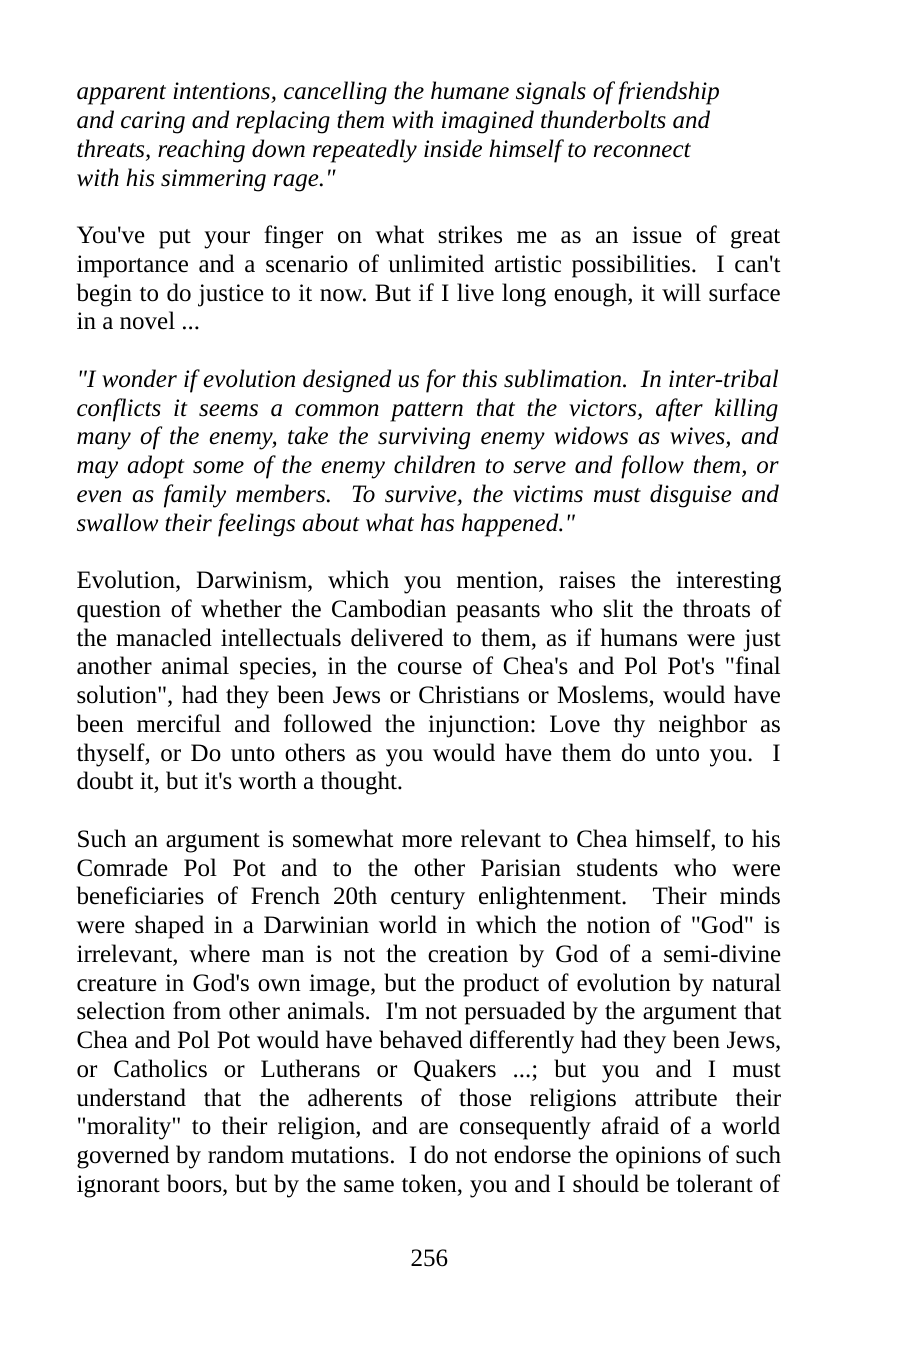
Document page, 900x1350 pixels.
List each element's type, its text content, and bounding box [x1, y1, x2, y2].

text and caring and replacing them with imagined thunderbolts and [76, 105, 782, 134]
text with his simmering rage." [76, 163, 782, 191]
text Such an argument is somewhat more relevant to Chea himself, to his Comrade Pol Pot and to the other Parisian students who were beneficiaries of French 20th century enlightenment. Their minds were shaped in a Darwinian world in which the notion of "God" is irrelevant, where man is not the creation by God of a semi-divine creature in God's own image, but the product of evolution by natural selection from other animals. I'm not persuaded by the argument that Chea and Pol Pot would have behaved differently had they been Jews, or Catholics or Lutherans or Quakers ...; but you and I must understand that the adherents of those religions attribute their "morality" to their religion, and are consequently afraid of a world governed by random mutations. I do not endorse the opinions of such ignorant boors, but by the same token, you and I should be tolerant of [76, 824, 782, 1198]
text threats, reaching down repeatedly inside himself to reconnect [76, 134, 782, 163]
text You've put your finger on what strikes me as an issue of great importance and a scenario of unlimited artistic possibilities. I can't begin to do justice to it now. But if I live long enough, it will surface in a novel ... [76, 220, 782, 335]
text apparent intentions, cancelling the humane signals of friendship [76, 76, 782, 105]
text "I wonder if evolution designed us for this sublimation. In inter-tribal conflicts it seems a common pattern that the victors, after killing many of the enemy, take the surviving enemy widows as wives, and may adopt some of the enemy children to serve and follow them, or even as family members. To survive, the victims must disguise and swallow their feelings about what has happened." [76, 364, 782, 536]
text Evolution, Darwinism, which you mention, raises the interesting question of whether the Cambodian peasants who slit the throats of the manacled intellectuals delivered to them, as if humans were just another animal species, in the course of Chea's and Pol Pot's "final solution", had they been Jews or Christians or Moslems, would have been merciful and followed the injunction: Love thy neighbor as thyself, or Do unto others as you would have them do unto you. I doubt it, but it's worth a thought. [76, 565, 782, 795]
